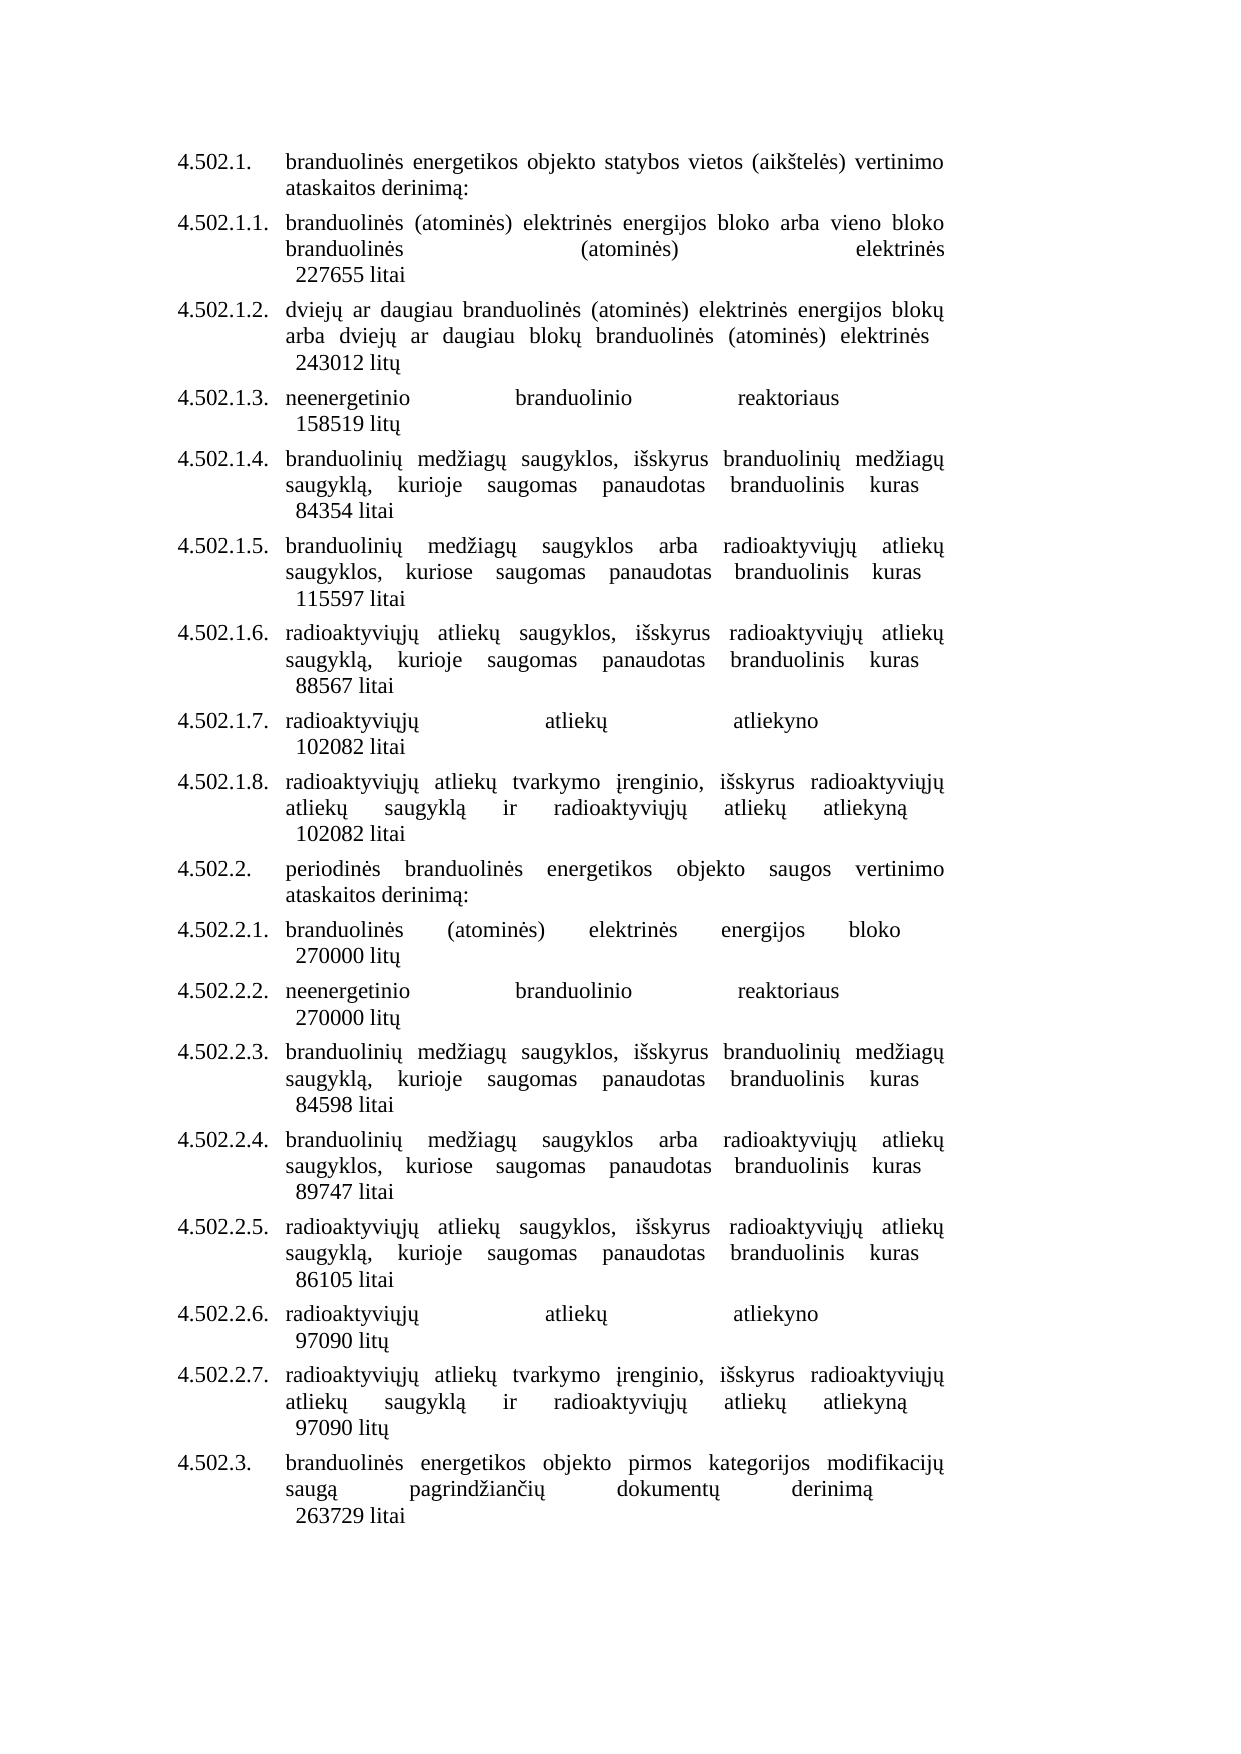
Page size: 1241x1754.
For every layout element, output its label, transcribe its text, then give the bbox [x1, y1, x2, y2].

text 4.502.1.4. branduolinių medžiagų saugyklos, išskyrus branduolinių medžiagų saugyklą, kurioje saugomas panaudotas branduolinis kuras 84354 litai [177, 444, 945, 524]
text 4.502.1.3. neenergetinio branduolinio reaktoriaus 158519 litų [177, 383, 945, 436]
text 4.502.2.3. branduolinių medžiagų saugyklos, išskyrus branduolinių medžiagų saugyklą, kurioje saugomas panaudotas branduolinis kuras 84598 litai [177, 1038, 945, 1117]
text 4.502.1.8. radioaktyviųjų atliekų tvarkymo įrenginio, išskyrus radioaktyviųjų atliekų saugyklą ir radioaktyviųjų atliekų atliekyną 102082 litai [177, 768, 945, 847]
text 4.502.2.1. branduolinės (atominės) elektrinės energijos bloko 270000 litų [177, 916, 945, 969]
text 4.502.2.6. radioaktyviųjų atliekų atliekyno 97090 litų [177, 1301, 945, 1353]
text 4.502.2.2. neenergetinio branduolinio reaktoriaus 270000 litų [177, 977, 945, 1030]
text 4.502.1.1. branduolinės (atominės) elektrinės energijos bloko arba vieno bloko branduolinės (atominės) elektrinės 227655 litai [177, 209, 945, 288]
text 4.502.1.2. dviejų ar daugiau branduolinės (atominės) elektrinės energijos blokų arba dviejų ar daugiau blokų branduolinės (atominės) elektrinės 243012 litų [177, 296, 945, 375]
text 4.502.2.5. radioaktyviųjų atliekų saugyklos, išskyrus radioaktyviųjų atliekų saugyklą, kurioje saugomas panaudotas branduolinis kuras 86105 litai [177, 1213, 945, 1292]
text 4.502.2.4. branduolinių medžiagų saugyklos arba radioaktyviųjų atliekų saugyklos, kuriose saugomas panaudotas branduolinis kuras 89747 litai [177, 1126, 945, 1205]
text 4.502.3. branduolinės energetikos objekto pirmos kategorijos modifikacijų saugą pagrindžiančių dokumentų derinimą 263729 litai [177, 1449, 945, 1528]
text 4.502.1.5. branduolinių medžiagų saugyklos arba radioaktyviųjų atliekų saugyklos, kuriose saugomas panaudotas branduolinis kuras 115597 litai [177, 532, 945, 611]
text 4.502.2. periodinės branduolinės energetikos objekto saugos vertinimo ataskaitos derinimą: [177, 855, 945, 908]
text 4.502.1.7. radioaktyviųjų atliekų atliekyno 102082 litai [177, 707, 945, 759]
text 4.502.1.6. radioaktyviųjų atliekų saugyklos, išskyrus radioaktyviųjų atliekų saugyklą, kurioje saugomas panaudotas branduolinis kuras 88567 litai [177, 619, 945, 698]
text 4.502.2.7. radioaktyviųjų atliekų tvarkymo įrenginio, išskyrus radioaktyviųjų atliekų saugyklą ir radioaktyviųjų atliekų atliekyną 97090 litų [177, 1362, 945, 1441]
text 4.502.1. branduolinės energetikos objekto statybos vietos (aikštelės) vertinimo ataskaitos derinimą: [177, 148, 945, 200]
